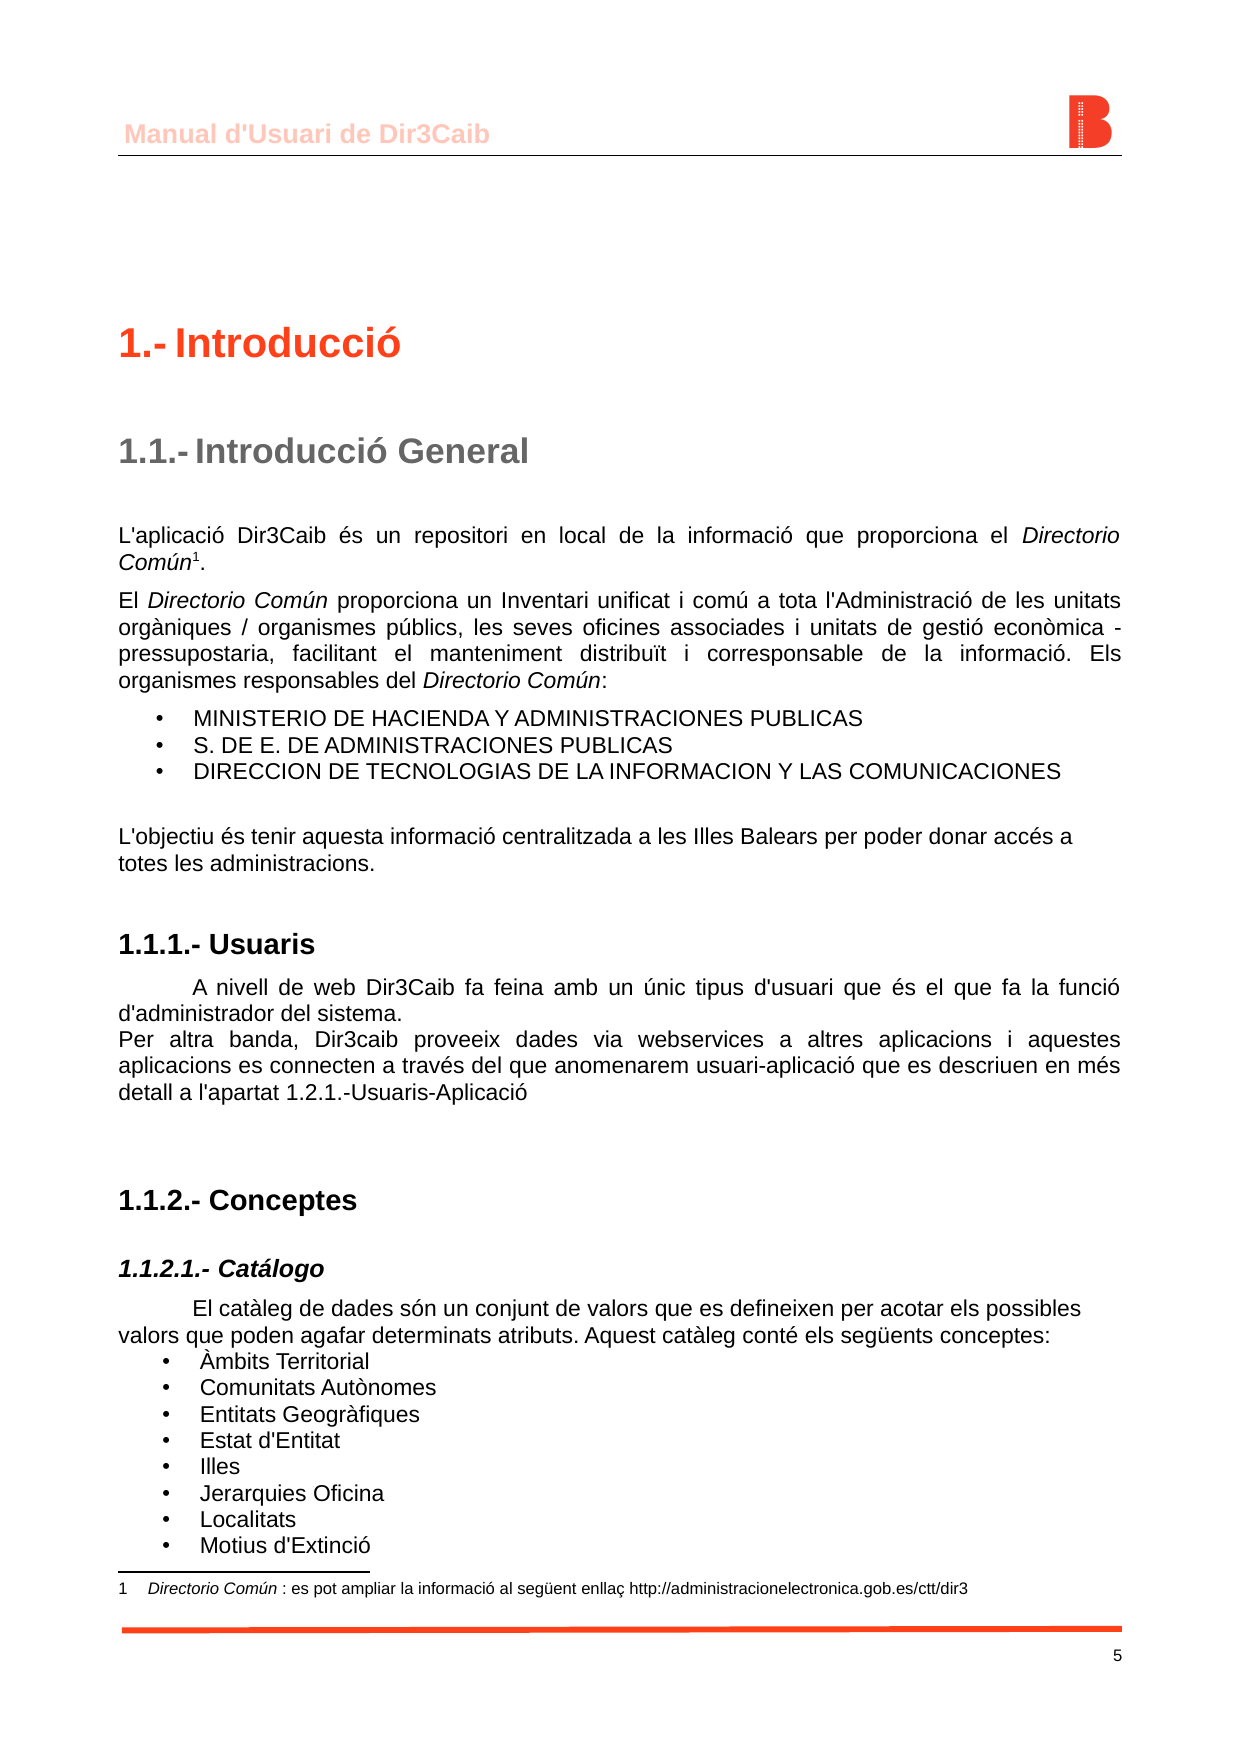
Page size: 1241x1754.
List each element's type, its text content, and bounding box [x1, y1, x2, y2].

text Directorio Común : es pot ampliar la informació al següent enllaç http://administracionelectronica.gob.es/ctt/dir3 [118, 1578, 1122, 1598]
list Comunitats Autònomes [162, 1374, 1122, 1401]
list Illes [162, 1453, 1122, 1480]
text Per altra banda, Dir3caib proveeix dades via webservices a altres aplicacions i aquestes aplicacions es connecten a través del que anomenarem usuari-aplicació que es descriuen en més detall a l'apartat 1.2.1.-Usuaris-Aplicació [118, 1026, 1122, 1105]
list S. DE E. DE ADMINISTRACIONES PUBLICAS [156, 732, 1122, 758]
list Localitats [162, 1506, 1122, 1532]
list Estat d'Entitat [162, 1427, 1122, 1453]
text A nivell de web Dir3Caib fa feina amb un únic tipus d'usuari que és el que fa la funció d'administrador del sistema. [118, 973, 1122, 1026]
subtitle Usuaris [118, 927, 1122, 961]
list DIRECCION DE TECNOLOGIAS DE LA INFORMACION Y LAS COMUNICACIONES [156, 758, 1122, 784]
list MINISTERIO DE HACIENDA Y ADMINISTRACIONES PUBLICAS [156, 705, 1122, 732]
subtitle Conceptes [118, 1183, 1122, 1216]
text El Directorio Común proporciona un Inventari unificat i comú a tota l'Administració de les unitats orgàniques / organismes públics, les seves oficines associades i unitats de gestió econòmica - pressupostaria, facilitant el manteniment distribuït i corresponsable de la informació. Els organismes responsables del Directorio Común: [118, 587, 1122, 693]
picture [1063, 94, 1117, 150]
text L'aplicació Dir3Caib és un repositori en local de la informació que proporciona el Directorio Común. [118, 522, 1122, 575]
list Entitats Geogràfiques [162, 1401, 1122, 1427]
list Jerarquies Oficina [162, 1480, 1122, 1506]
subtitle Introducció [118, 318, 1122, 366]
list Àmbits Territorial [162, 1348, 1122, 1374]
list Motius d'Extinció [162, 1532, 1122, 1559]
text L'objectiu és tenir aquesta informació centralitzada a les Illes Balears per poder donar accés a totes les administracions. [118, 823, 1122, 876]
text El catàleg de dades són un conjunt de valors que es defineixen per acotar els possibles valors que poden agafar determinats atributs. Aquest catàleg conté els següents conceptes: [118, 1295, 1122, 1348]
subtitle Catálogo [118, 1254, 1122, 1283]
subtitle Introducció General [118, 430, 1122, 471]
